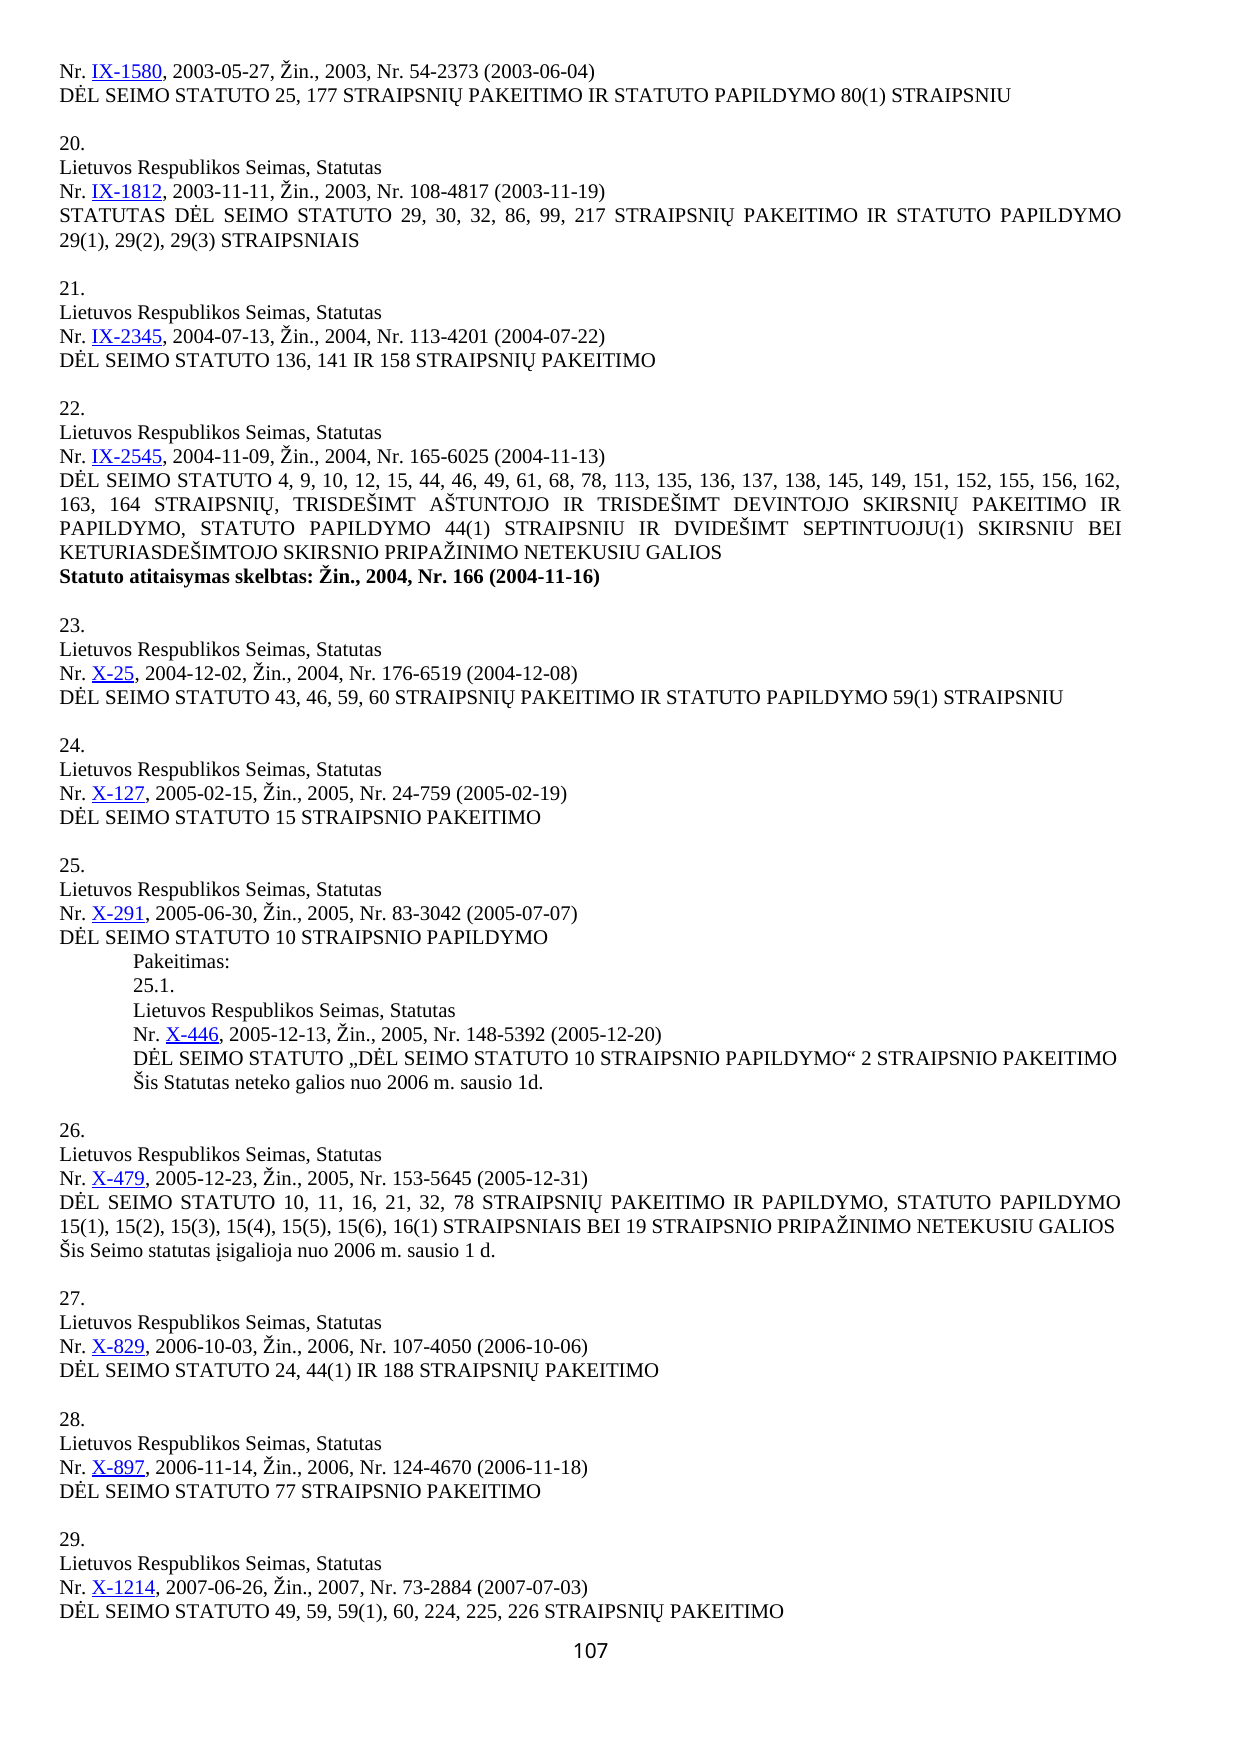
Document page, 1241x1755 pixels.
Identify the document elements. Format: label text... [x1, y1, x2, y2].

text Nr. IX-1580, 2003-05-27, Žin., 2003, Nr. 54-2373 (2003-06-04) [59, 59, 1122, 83]
text Lietuvos Respublikos Seimas, Statutas [59, 1551, 1122, 1575]
text 25. [59, 853, 1122, 877]
text DĖL SEIMO STATUTO 25, 177 STRAIPSNIŲ PAKEITIMO IR STATUTO PAPILDYMO 80(1) STRAIPSNIU [59, 83, 1122, 107]
text Nr. X-291, 2005-06-30, Žin., 2005, Nr. 83-3042 (2005-07-07) [59, 901, 1122, 925]
text 24. [59, 733, 1122, 757]
text 21. [59, 276, 1122, 300]
text Lietuvos Respublikos Seimas, Statutas [59, 997, 1122, 1022]
text Pakeitimas: [59, 949, 1122, 973]
text Nr. IX-1812, 2003-11-11, Žin., 2003, Nr. 108-4817 (2003-11-19) [59, 179, 1122, 203]
text DĖL SEIMO STATUTO 10 STRAIPSNIO PAPILDYMO [59, 925, 1122, 949]
text Statuto atitaisymas skelbtas: Žin., 2004, Nr. 166 (2004-11-16) [59, 564, 1122, 588]
text Nr. X-897, 2006-11-14, Žin., 2006, Nr. 124-4670 (2006-11-18) [59, 1455, 1122, 1479]
text STATUTAS DĖL SEIMO STATUTO 29, 30, 32, 86, 99, 217 STRAIPSNIŲ PAKEITIMO IR STATUTO PAPILDYMO 29(1), 29(2), 29(3) STRAIPSNIAIS [59, 203, 1122, 252]
text Lietuvos Respublikos Seimas, Statutas [59, 300, 1122, 324]
text Nr. IX-2345, 2004-07-13, Žin., 2004, Nr. 113-4201 (2004-07-22) [59, 324, 1122, 348]
text DĖL SEIMO STATUTO 10, 11, 16, 21, 32, 78 STRAIPSNIŲ PAKEITIMO IR PAPILDYMO, STATUTO PAPILDYMO 15(1), 15(2), 15(3), 15(4), 15(5), 15(6), 16(1) STRAIPSNIAIS BEI 19 STRAIPSNIO PRIPAŽINIMO NETEKUSIU GALIOS [59, 1190, 1122, 1238]
text Šis Statutas neteko galios nuo 2006 m. sausio 1d. [133, 1070, 1122, 1094]
text 25.1. [59, 973, 1122, 997]
text DĖL SEIMO STATUTO 24, 44(1) IR 188 STRAIPSNIŲ PAKEITIMO [59, 1358, 1122, 1382]
text Nr. X-25, 2004-12-02, Žin., 2004, Nr. 176-6519 (2004-12-08) [59, 661, 1122, 685]
text 28. [59, 1407, 1122, 1431]
text DĖL SEIMO STATUTO 43, 46, 59, 60 STRAIPSNIŲ PAKEITIMO IR STATUTO PAPILDYMO 59(1) STRAIPSNIU [59, 685, 1122, 709]
text DĖL SEIMO STATUTO 49, 59, 59(1), 60, 224, 225, 226 STRAIPSNIŲ PAKEITIMO [59, 1599, 1122, 1623]
text Nr. X-829, 2006-10-03, Žin., 2006, Nr. 107-4050 (2006-10-06) [59, 1334, 1122, 1358]
text 29. [59, 1527, 1122, 1551]
text Lietuvos Respublikos Seimas, Statutas [59, 757, 1122, 781]
text 23. [59, 612, 1122, 637]
text DĖL SEIMO STATUTO 77 STRAIPSNIO PAKEITIMO [59, 1479, 1122, 1503]
text Nr. IX-2545, 2004-11-09, Žin., 2004, Nr. 165-6025 (2004-11-13) [59, 444, 1122, 468]
text Lietuvos Respublikos Seimas, Statutas [59, 1431, 1122, 1455]
text DĖL SEIMO STATUTO „DĖL SEIMO STATUTO 10 STRAIPSNIO PAPILDYMO“ 2 STRAIPSNIO PAKEITIMO [133, 1046, 1122, 1070]
text 20. [59, 131, 1122, 155]
text Lietuvos Respublikos Seimas, Statutas [59, 420, 1122, 444]
text Lietuvos Respublikos Seimas, Statutas [59, 155, 1122, 179]
text Lietuvos Respublikos Seimas, Statutas [59, 637, 1122, 661]
text DĖL SEIMO STATUTO 136, 141 IR 158 STRAIPSNIŲ PAKEITIMO [59, 348, 1122, 372]
text Šis Seimo statutas įsigalioja nuo 2006 m. sausio 1 d. [59, 1238, 1122, 1262]
text Nr. X-479, 2005-12-23, Žin., 2005, Nr. 153-5645 (2005-12-31) [59, 1166, 1122, 1190]
text 27. [59, 1286, 1122, 1310]
text DĖL SEIMO STATUTO 4, 9, 10, 12, 15, 44, 46, 49, 61, 68, 78, 113, 135, 136, 137, 138, 145, 149, 151, 152, 155, 156, 162, 163, 164 STRAIPSNIŲ, TRISDEŠIMT AŠTUNTOJO IR TRISDEŠIMT DEVINTOJO SKIRSNIŲ PAKEITIMO IR PAPILDYMO, STATUTO PAPILDYMO 44(1) STRAIPSNIU IR DVIDEŠIMT SEPTINTUOJU(1) SKIRSNIU BEI KETURIASDEŠIMTOJO SKIRSNIO PRIPAŽINIMO NETEKUSIU GALIOS [59, 468, 1122, 564]
text Lietuvos Respublikos Seimas, Statutas [59, 877, 1122, 901]
text 22. [59, 396, 1122, 420]
text DĖL SEIMO STATUTO 15 STRAIPSNIO PAKEITIMO [59, 805, 1122, 829]
text Lietuvos Respublikos Seimas, Statutas [59, 1310, 1122, 1334]
text Nr. X-1214, 2007-06-26, Žin., 2007, Nr. 73-2884 (2007-07-03) [59, 1575, 1122, 1599]
text Lietuvos Respublikos Seimas, Statutas [59, 1142, 1122, 1166]
text 26. [59, 1118, 1122, 1142]
text Nr. X-446, 2005-12-13, Žin., 2005, Nr. 148-5392 (2005-12-20) [59, 1022, 1122, 1046]
text Nr. X-127, 2005-02-15, Žin., 2005, Nr. 24-759 (2005-02-19) [59, 781, 1122, 805]
